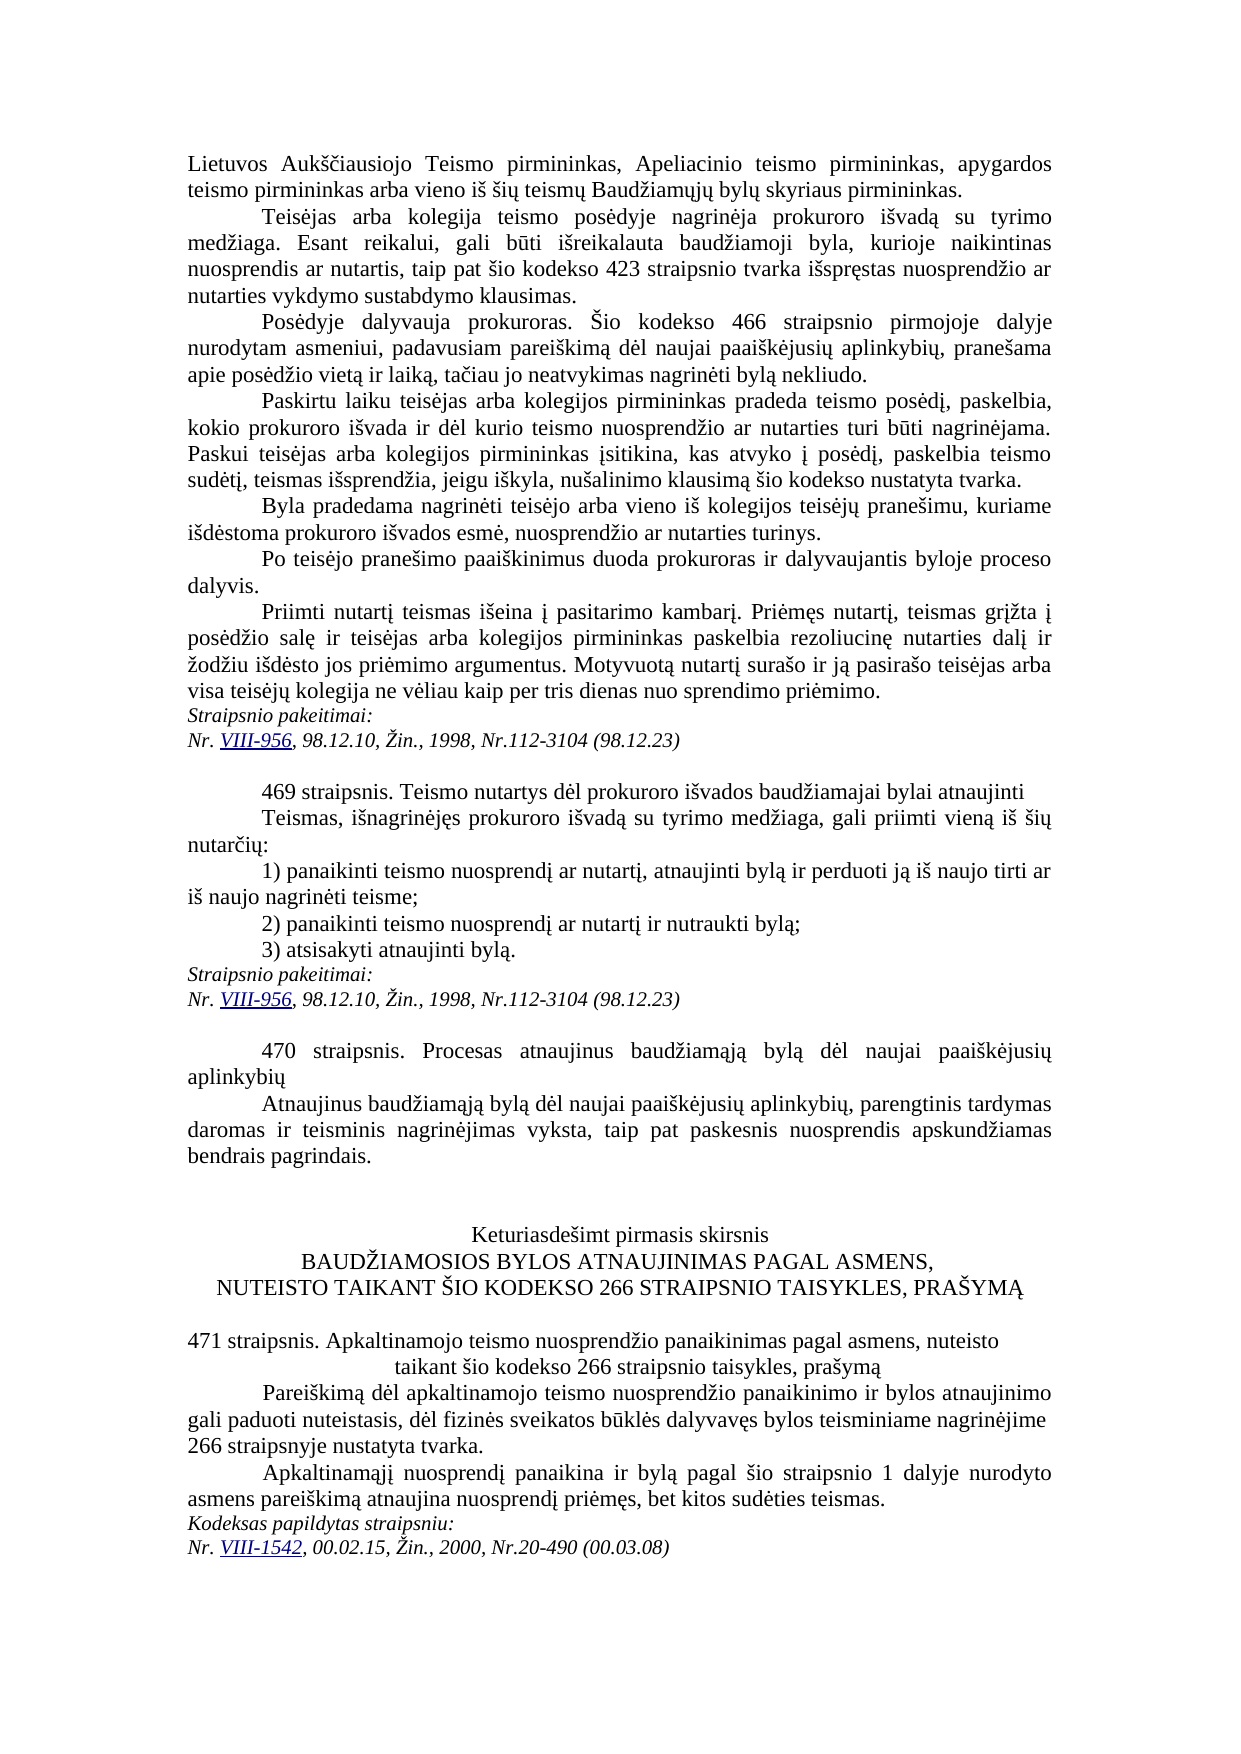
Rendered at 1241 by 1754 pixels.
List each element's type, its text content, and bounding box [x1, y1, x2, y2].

text Nr. VIII-956, 98.12.10, Žin., 1998, Nr.112-3104 (98.12.23) [187, 727, 1053, 752]
text Keturiasdešimt pirmasis skirsnis [187, 1221, 1053, 1248]
text Priimti nutartį teismas išeina į pasitarimo kambarį. Priėmęs nutartį, teismas grįžta į posėdžio salę ir teisėjas arba kolegijos pirmininkas paskelbia rezoliucinę nutarties dalį ir žodžiu išdėsto jos priėmimo argumentus. Motyvuotą nutartį surašo ir ją pasirašo teisėjas arba visa teisėjų kolegija ne vėliau kaip per tris dienas nuo sprendimo priėmimo. [187, 598, 1053, 703]
text BAUDŽIAMOSIOS BYLOS ATNAUJINIMAS PAGAL ASMENS, [187, 1248, 1053, 1274]
text 2) panaikinti teismo nuosprendį ar nutartį ir nutraukti bylą; [187, 910, 1053, 936]
text Byla pradedama nagrinėti teisėjo arba vieno iš kolegijos teisėjų pranešimu, kuriame išdėstoma prokuroro išvados esmė, nuosprendžio ar nutarties turinys. [187, 493, 1053, 545]
text Paskirtu laiku teisėjas arba kolegijos pirmininkas pradeda teismo posėdį, paskelbia, kokio prokuroro išvada ir dėl kurio teismo nuosprendžio ar nutarties turi būti nagrinėjama. Paskui teisėjas arba kolegijos pirmininkas įsitikina, kas atvyko į posėdį, paskelbia teismo sudėtį, teismas išsprendžia, jeigu iškyla, nušalinimo klausimą šio kodekso nustatyta tvarka. [187, 387, 1053, 493]
text Po teisėjo pranešimo paaiškinimus duoda prokuroras ir dalyvaujantis byloje proceso dalyvis. [187, 545, 1053, 598]
text Straipsnio pakeitimai: [187, 962, 1053, 986]
text 469 straipsnis. Teismo nutartys dėl prokuroro išvados baudžiamajai bylai atnaujinti [187, 778, 1053, 804]
text Kodeksas papildytas straipsniu: [187, 1511, 1053, 1535]
text Nr. VIII-1542, 00.02.15, Žin., 2000, Nr.20-490 (00.03.08) [187, 1535, 1053, 1559]
text 1) panaikinti teismo nuosprendį ar nutartį, atnaujinti bylą ir perduoti ją iš naujo tirti ar iš naujo nagrinėti teisme; [187, 857, 1053, 910]
text Atnaujinus baudžiamąją bylą dėl naujai paaiškėjusių aplinkybių, parengtinis tardymas daromas ir teisminis nagrinėjimas vyksta, taip pat paskesnis nuosprendis apskundžiamas bendrais pagrindais. [187, 1089, 1053, 1169]
text Teismas, išnagrinėjęs prokuroro išvadą su tyrimo medžiaga, gali priimti vieną iš šių nutarčių: [187, 804, 1053, 857]
text Lietuvos Aukščiausiojo Teismo pirmininkas, Apeliacinio teismo pirmininkas, apygardos teismo pirmininkas arba vieno iš šių teismų Baudžiamųjų bylų skyriaus pirmininkas. [187, 150, 1053, 203]
text NUTEISTO TAIKANT ŠIO KODEKSO 266 STRAIPSNIO TAISYKLES, PRAŠYMĄ [187, 1274, 1053, 1300]
text Apkaltinamąjį nuosprendį panaikina ir bylą pagal šio straipsnio 1 dalyje nurodyto asmens pareiškimą atnaujina nuosprendį priėmęs, bet kitos sudėties teismas. [187, 1458, 1053, 1511]
text Teisėjas arba kolegija teismo posėdyje nagrinėja prokuroro išvadą su tyrimo medžiaga. Esant reikalui, gali būti išreikalauta baudžiamoji byla, kurioje naikintinas nuosprendis ar nutartis, taip pat šio kodekso 423 straipsnio tvarka išspręstas nuosprendžio ar nutarties vykdymo sustabdymo klausimas. [187, 203, 1053, 308]
text Nr. VIII-956, 98.12.10, Žin., 1998, Nr.112-3104 (98.12.23) [187, 986, 1053, 1011]
text Pareiškimą dėl apkaltinamojo teismo nuosprendžio panaikinimo ir bylos atnaujinimo gali paduoti nuteistasis, dėl fizinės sveikatos būklės dalyvavęs bylos teisminiame nagrinėjime 266 straipsnyje nustatyta tvarka. [187, 1379, 1053, 1458]
text Posėdyje dalyvauja prokuroras. Šio kodekso 466 straipsnio pirmojoje dalyje nurodytam asmeniui, padavusiam pareiškimą dėl naujai paaiškėjusių aplinkybių, pranešama apie posėdžio vietą ir laiką, tačiau jo neatvykimas nagrinėti bylą nekliudo. [187, 308, 1053, 387]
text 471 straipsnis. Apkaltinamojo teismo nuosprendžio panaikinimas pagal asmens, nuteisto [187, 1327, 1053, 1353]
text Straipsnio pakeitimai: [187, 703, 1053, 727]
text taikant šio kodekso 266 straipsnio taisykles, prašymą [187, 1353, 1053, 1379]
text 3) atsisakyti atnaujinti bylą. [187, 936, 1053, 962]
text 470 straipsnis. Procesas atnaujinus baudžiamąją bylą dėl naujai paaiškėjusių aplinkybių [187, 1037, 1053, 1089]
